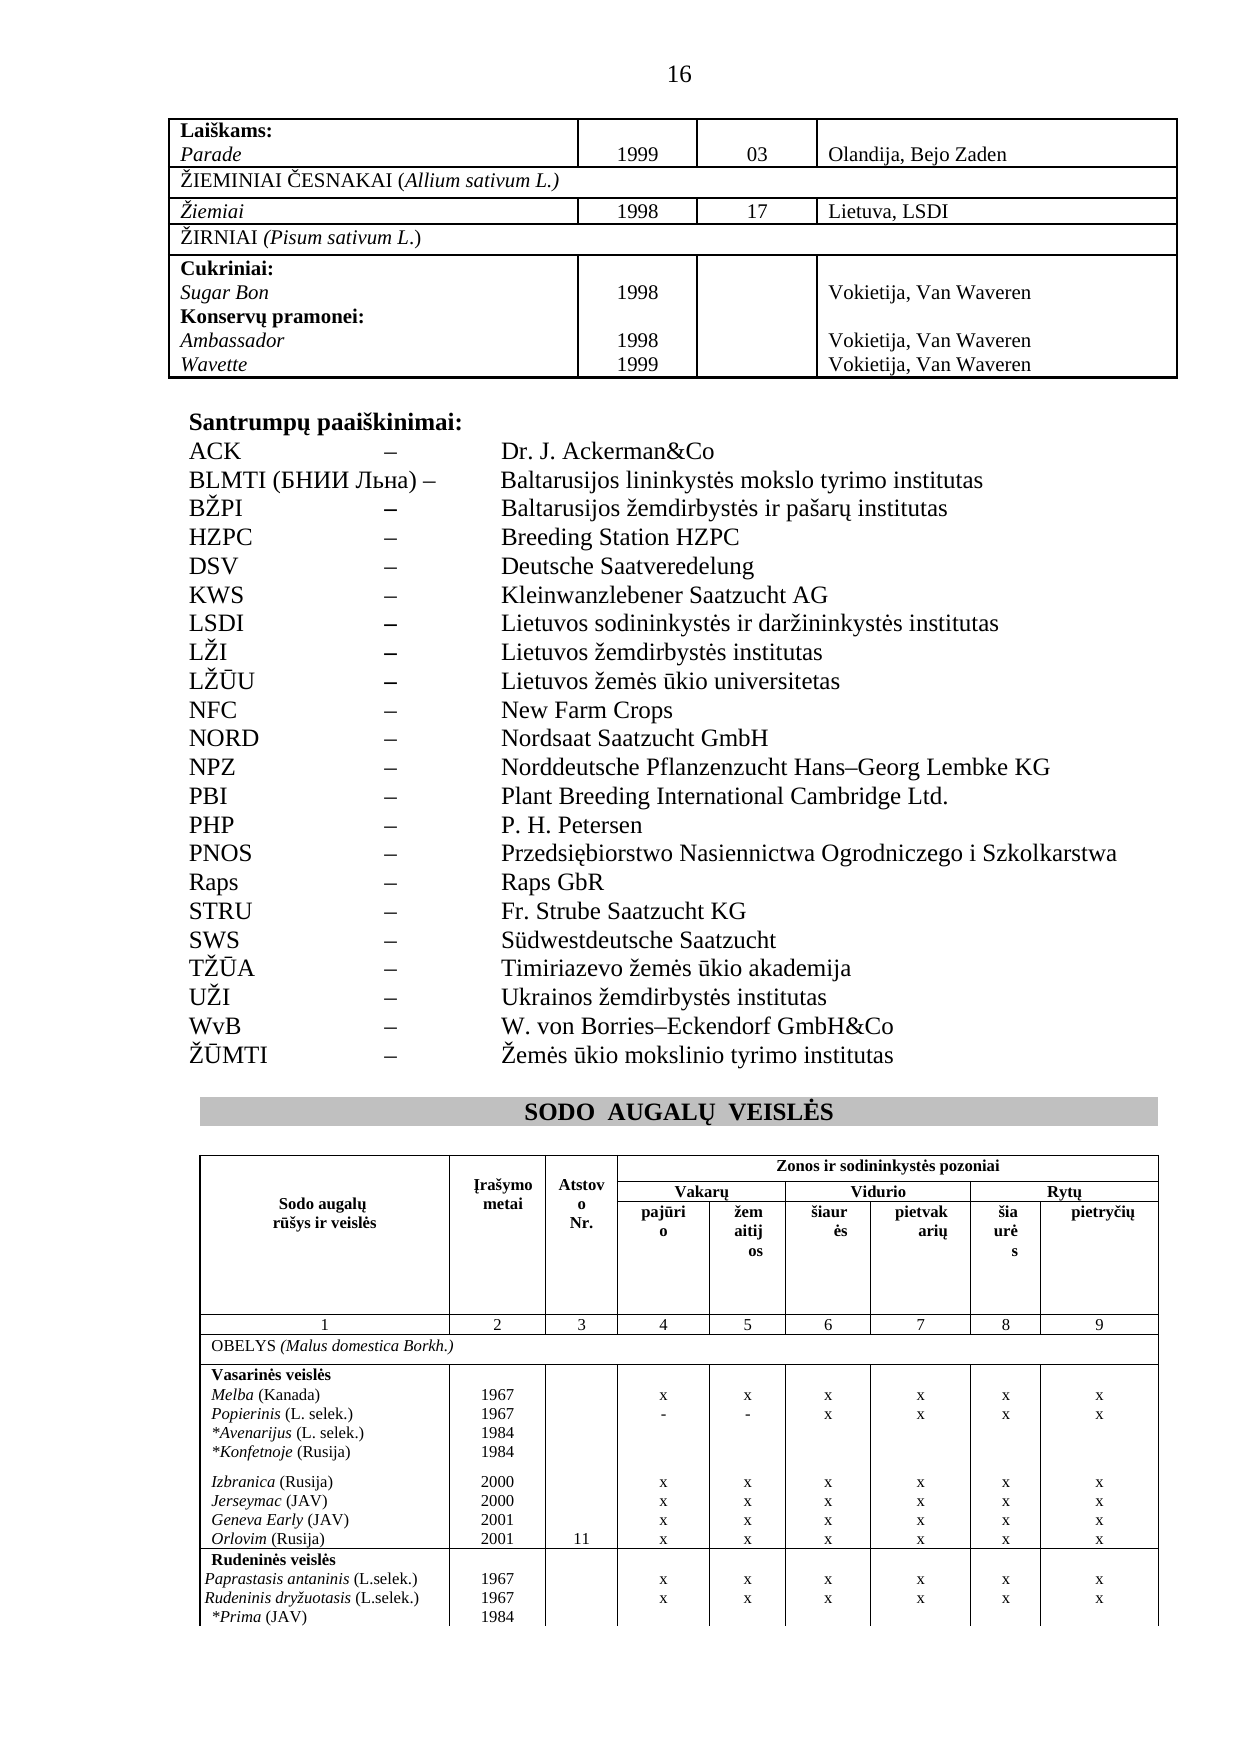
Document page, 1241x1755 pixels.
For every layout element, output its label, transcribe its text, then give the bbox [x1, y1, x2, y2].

table_cell – [373, 925, 489, 953]
table_cell 1 [201, 1315, 449, 1334]
table_cell [546, 1423, 617, 1472]
table_cell 9 [1041, 1315, 1158, 1334]
table_cell Geneva Early (JAV) Orlovim (Rusija) [201, 1510, 449, 1548]
table_cell [546, 1588, 617, 1607]
table_cell DSV [177, 551, 373, 580]
table_cell [871, 1423, 970, 1472]
table_cell ŽŪMTI [177, 1040, 373, 1068]
table_cell žemaitijos [710, 1202, 785, 1314]
table_cell [618, 1365, 709, 1384]
table_cell Lietuvos sodininkystės ir daržininkystės institutas [490, 609, 1181, 637]
table_cell – [373, 551, 489, 580]
table_cell x [1041, 1569, 1158, 1588]
table_cell [1167, 1334, 1182, 1364]
table_cell [1163, 1607, 1167, 1626]
table_cell UŽI [177, 982, 373, 1011]
table_cell x [618, 1384, 709, 1403]
table_cell – [373, 522, 489, 551]
table_cell BŽPI [177, 494, 373, 522]
table_cell *Prima (JAV) [201, 1607, 449, 1626]
table_cell 1967 [450, 1404, 545, 1423]
table_cell LŽI [177, 637, 373, 666]
table_cell Rudeninis dryžuotasis (L.selek.) [201, 1588, 449, 1607]
table_cell 1984 1984 [450, 1423, 545, 1472]
table_cell Vokietija, Van Waveren [818, 256, 1176, 304]
table_header Santrumpų paaiškinimai: [177, 407, 1181, 436]
table_cell – [373, 867, 489, 896]
table_cell [786, 1423, 870, 1472]
table_cell 1998 [579, 199, 696, 223]
table_cell – [373, 1011, 489, 1040]
table_cell [1167, 1126, 1182, 1155]
table_cell 7 [871, 1315, 970, 1334]
table_cell x x [618, 1472, 709, 1510]
table_cell Žemės ūkio mokslinio tyrimo institutas [490, 1040, 1181, 1068]
table_cell [1163, 1181, 1167, 1201]
table_cell [1167, 1404, 1182, 1423]
table_cell NPZ [177, 752, 373, 781]
table_cell PBI [177, 781, 373, 810]
table_cell Vidurio [786, 1182, 970, 1201]
table_cell – [373, 580, 489, 608]
table_cell – [373, 896, 489, 925]
table_cell Nordsaat Saatzucht GmbH [490, 724, 1181, 752]
table_cell [1163, 1472, 1167, 1510]
table_cell [1163, 1423, 1167, 1472]
table_cell LSDI [177, 609, 373, 637]
table_cell Atstovo Nr. [546, 1156, 617, 1314]
table_cell [1163, 1364, 1167, 1384]
table_cell 11 [546, 1510, 617, 1548]
table_cell BLMTI (БНИИ Льна) – Baltarusijos lininkystės mokslo tyrimo institutas [177, 465, 1181, 493]
table_cell [710, 1549, 785, 1568]
table_cell [710, 1423, 785, 1472]
table_cell Vokietija, Van Waveren [818, 353, 1176, 376]
table_cell 17 [698, 199, 816, 223]
table_cell [450, 1365, 545, 1384]
table_cell [618, 1607, 709, 1626]
table_cell Laiškams: Parade [170, 120, 577, 166]
table_cell Vokietija, Van Waveren [818, 304, 1176, 352]
table_cell [1167, 1472, 1182, 1510]
table_cell ŽIRNIAI (Pisum sativum L.) [170, 225, 1176, 254]
table_cell [546, 1607, 617, 1626]
table_cell – [373, 724, 489, 752]
table_cell [1163, 1126, 1167, 1155]
table_cell – [373, 494, 489, 522]
table_cell – [373, 752, 489, 781]
table_cell [1178, 353, 1183, 376]
table_cell – [373, 695, 489, 723]
table_cell x x [1041, 1472, 1158, 1510]
table_cell 4 [618, 1315, 709, 1334]
table_cell [1167, 1569, 1182, 1588]
table_cell [1163, 1384, 1167, 1403]
table_cell [647, 1126, 1158, 1155]
table_cell Fr. Strube Saatzucht KG [490, 896, 1181, 925]
table_cell 2001 2001 [450, 1510, 545, 1548]
table_cell 1999 [579, 353, 696, 376]
table_cell – [373, 982, 489, 1011]
table_cell [1167, 1181, 1182, 1201]
table_cell [1163, 1334, 1167, 1364]
table_cell x [710, 1588, 785, 1607]
table_cell [871, 1365, 970, 1384]
table_header SODO AUGALŲ VEISLĖS [200, 1097, 1158, 1126]
table_cell STRU [177, 896, 373, 925]
table_cell PNOS [177, 839, 373, 867]
table_cell – [373, 839, 489, 867]
table_cell [450, 1549, 545, 1568]
table_cell x [971, 1384, 1040, 1403]
table_cell [1041, 1365, 1158, 1384]
table_cell 5 [710, 1315, 785, 1334]
table_cell x [871, 1588, 970, 1607]
table_cell 1967 [450, 1588, 545, 1607]
table_cell [1178, 254, 1183, 304]
table_cell Raps GbR [490, 867, 1181, 896]
table_cell [1178, 166, 1183, 197]
table_cell Raps [177, 867, 373, 896]
table_cell [1167, 1607, 1182, 1626]
table_cell Lietuva, LSDI [818, 199, 1176, 223]
table_cell Sodo augalų rūšys ir veislės [201, 1156, 449, 1314]
table_cell – [373, 954, 489, 982]
table_cell SWS [177, 925, 373, 953]
table_cell x x [971, 1472, 1040, 1510]
table_cell – [373, 436, 489, 465]
table_cell [1167, 1384, 1182, 1403]
table_cell Konservų pramonei: Ambassador [170, 304, 577, 352]
table_cell [1167, 1314, 1182, 1334]
table_cell Paprastasis antaninis (L.selek.) [201, 1569, 449, 1588]
table_cell [1178, 223, 1183, 254]
table_cell [1167, 1155, 1182, 1181]
table_cell x [710, 1384, 785, 1403]
table_cell OBELYS (Malus domestica Borkh.) [201, 1335, 1158, 1364]
table_cell pajūrio [618, 1202, 709, 1314]
table_cell TŽŪA [177, 954, 373, 982]
table_cell [1041, 1549, 1158, 1568]
table_cell [698, 256, 816, 304]
table_cell [971, 1423, 1040, 1472]
table_cell [971, 1549, 1040, 1568]
table_cell [1163, 1510, 1167, 1548]
table_cell Lietuvos žemdirbystės institutas [490, 637, 1181, 666]
table_cell Įrašymo metai [450, 1156, 545, 1314]
table_cell 1984 [450, 1607, 545, 1626]
table_cell [1167, 1423, 1182, 1472]
table_cell Rytų [971, 1182, 1158, 1201]
table_cell [618, 1549, 709, 1568]
table_cell – [373, 666, 489, 695]
table_cell x [871, 1404, 970, 1423]
table_cell Zonos ir sodininkystės pozoniai [618, 1156, 1158, 1181]
table_cell 03 [698, 120, 816, 166]
table_cell New Farm Crops [490, 695, 1181, 723]
table_cell Izbranica (Rusija) Jerseymac (JAV) [201, 1472, 449, 1510]
table_cell [1178, 118, 1183, 166]
table_cell [786, 1365, 870, 1384]
table_cell x x [618, 1510, 709, 1548]
table_cell [1163, 1548, 1167, 1568]
table_cell Südwestdeutsche Saatzucht [490, 925, 1181, 953]
table_cell [546, 1384, 617, 1403]
table_cell – [373, 1040, 489, 1068]
table_cell [546, 1549, 617, 1568]
table_cell Lietuvos žemės ūkio universitetas [490, 666, 1181, 695]
table_cell 2000 2000 [450, 1472, 545, 1510]
table_cell [1167, 1548, 1182, 1568]
table_cell NFC [177, 695, 373, 723]
table_cell x x [710, 1510, 785, 1548]
table_cell x x [871, 1510, 970, 1548]
table_cell [1178, 304, 1183, 352]
table_header [1158, 1097, 1162, 1126]
table_cell pietryčių [1041, 1202, 1158, 1314]
table_cell Plant Breeding International Cambridge Ltd. [490, 781, 1181, 810]
table_cell [1163, 1569, 1167, 1588]
table_cell Baltarusijos žemdirbystės ir pašarų institutas [490, 494, 1181, 522]
table_cell Rudeninės veislės [201, 1549, 449, 1568]
table_cell x x [971, 1510, 1040, 1548]
table_cell [1163, 1314, 1167, 1334]
table_cell Przedsiębiorstwo Nasiennictwa Ogrodniczego i Szkolkarstwa [490, 839, 1181, 867]
table_cell Cukriniai: Sugar Bon [170, 256, 577, 304]
table_cell 1967 [450, 1569, 545, 1588]
table_cell P. H. Petersen [490, 810, 1181, 838]
table_cell Olandija, Bejo Zaden [818, 120, 1176, 166]
table_cell [1167, 1588, 1182, 1607]
table_cell [710, 1607, 785, 1626]
table_cell 3 [546, 1315, 617, 1334]
table_cell – [373, 609, 489, 637]
table_cell x [1041, 1588, 1158, 1607]
table_cell 1998 [579, 304, 696, 352]
table_cell x [710, 1569, 785, 1588]
table_header [1167, 1097, 1182, 1126]
table_cell x [971, 1588, 1040, 1607]
table_cell pietvakarių [871, 1202, 970, 1314]
table_cell [1163, 1201, 1167, 1314]
table_cell – [373, 810, 489, 838]
table_cell [546, 1404, 617, 1423]
table_cell x x [871, 1472, 970, 1510]
table_cell [546, 1365, 617, 1384]
table_cell x [971, 1404, 1040, 1423]
table_cell [698, 304, 816, 352]
table_cell – [373, 637, 489, 666]
table_cell 8 [971, 1315, 1040, 1334]
table_cell NORD [177, 724, 373, 752]
table_cell [1158, 1126, 1162, 1155]
table_cell [971, 1607, 1040, 1626]
table_cell Vasarinės veislės [201, 1365, 449, 1384]
table_cell [1163, 1404, 1167, 1423]
table_cell [1041, 1607, 1158, 1626]
table_cell - [710, 1404, 785, 1423]
table_cell KWS [177, 580, 373, 608]
table_cell [224, 1126, 499, 1155]
table_cell x [618, 1569, 709, 1588]
table_cell HZPC [177, 522, 373, 551]
table_cell x x [786, 1472, 870, 1510]
table_cell [710, 1365, 785, 1384]
table_cell x x [710, 1472, 785, 1510]
table_cell Popierinis (L. selek.) [201, 1404, 449, 1423]
table_cell x [1041, 1384, 1158, 1403]
table_cell [546, 1569, 617, 1588]
table_cell – [373, 781, 489, 810]
table_cell *Avenarijus (L. selek.) *Konfetnoje (Rusija) [201, 1423, 449, 1472]
table_cell 1998 [579, 256, 696, 304]
table_cell x [1041, 1404, 1158, 1423]
table_cell x [786, 1588, 870, 1607]
table_cell Breeding Station HZPC [490, 522, 1181, 551]
table_cell [1163, 1588, 1167, 1607]
table_header [1163, 1097, 1167, 1126]
table_cell x x [786, 1510, 870, 1548]
table_cell [200, 1126, 224, 1155]
table_cell [546, 1472, 617, 1510]
table_cell WvB [177, 1011, 373, 1040]
table_cell - [618, 1404, 709, 1423]
table_cell Wavette [170, 353, 577, 376]
table_cell šiaurės [786, 1202, 870, 1314]
table_cell x [871, 1569, 970, 1588]
table_cell 2 [450, 1315, 545, 1334]
table_cell W. von Borries–Eckendorf GmbH&Co [490, 1011, 1181, 1040]
table_cell Deutsche Saatveredelung [490, 551, 1181, 580]
table_cell Dr. J. Ackerman&Co [490, 436, 1181, 465]
table_cell 1999 [579, 120, 696, 166]
table_cell [871, 1607, 970, 1626]
table_cell [1167, 1364, 1182, 1384]
table_cell 6 [786, 1315, 870, 1334]
table_cell x [618, 1588, 709, 1607]
table_cell [1041, 1423, 1158, 1472]
table_cell šiaurės [971, 1202, 1040, 1314]
table_cell Melba (Kanada) [201, 1384, 449, 1403]
table_cell x [871, 1384, 970, 1403]
table_cell PHP [177, 810, 373, 838]
table_cell Kleinwanzlebener Saatzucht AG [490, 580, 1181, 608]
table_cell [971, 1365, 1040, 1384]
table_cell LŽŪU [177, 666, 373, 695]
table_cell Norddeutsche Pflanzenzucht Hans–Georg Lembke KG [490, 752, 1181, 781]
table_cell Ukrainos žemdirbystės institutas [490, 982, 1181, 1011]
table_cell [1167, 1510, 1182, 1548]
table_cell [698, 353, 816, 376]
table_cell x [786, 1404, 870, 1423]
table_cell ACK [177, 436, 373, 465]
table_cell [618, 1423, 709, 1472]
table_cell [1163, 1155, 1167, 1181]
table_cell [1178, 197, 1183, 223]
table_cell [1167, 1201, 1182, 1314]
table_cell x [786, 1569, 870, 1588]
table_cell [786, 1607, 870, 1626]
table_cell [499, 1126, 647, 1155]
table_cell x [786, 1384, 870, 1403]
table_cell [871, 1549, 970, 1568]
table_cell x [971, 1569, 1040, 1588]
table_cell ŽIEMINIAI ČESNAKAI (Allium sativum L.) [170, 168, 1176, 197]
table_cell 1967 [450, 1384, 545, 1403]
table_cell x x [1041, 1510, 1158, 1548]
table_cell Vakarų [618, 1182, 785, 1201]
table_cell Timiriazevo žemės ūkio akademija [490, 954, 1181, 982]
table_cell Žiemiai [170, 199, 577, 223]
table_cell [786, 1549, 870, 1568]
